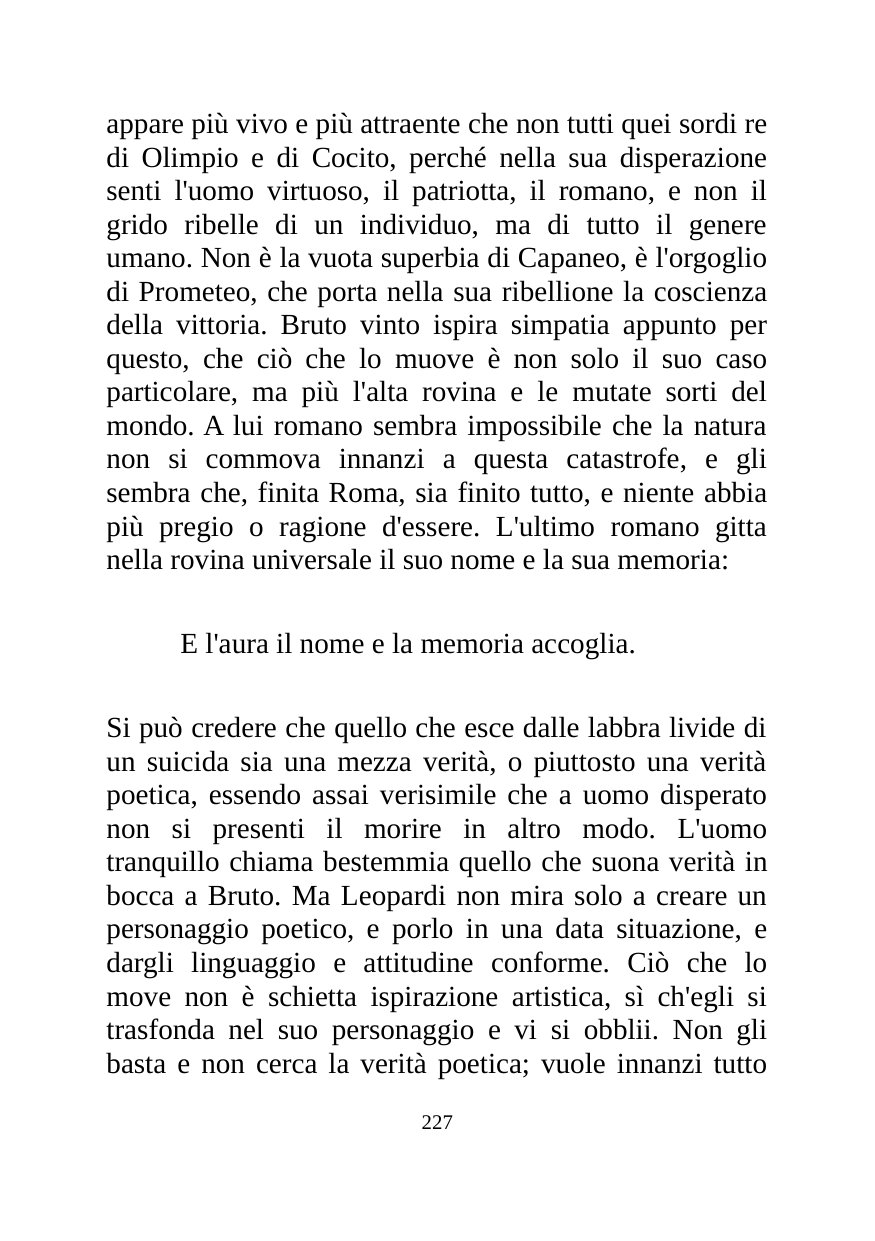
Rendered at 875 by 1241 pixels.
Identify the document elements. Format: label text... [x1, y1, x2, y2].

text E l'aura il nome e la memoria accoglia. [180, 626, 768, 660]
text appare più vivo e più attraente che non tutti quei sordi re di Olimpio e di Cocito, perché nella sua disperazione senti l'uomo virtuoso, il patriotta, il romano, e non il grido ribelle di un individuo, ma di tutto il genere umano. Non è la vuota superbia di Capaneo, è l'orgoglio di Prometeo, che porta nella sua ribellione la coscienza della vittoria. Bruto vinto ispira simpatia appunto per questo, che ciò che lo muove è non solo il suo caso particolare, ma più l'alta rovina e le mutate sorti del mondo. A lui romano sembra impossibile che la natura non si commova innanzi a questa catastrofe, e gli sembra che, finita Roma, sia finito tutto, e niente abbia più pregio o ragione d'essere. L'ultimo romano gitta nella rovina universale il suo nome e la sua memoria: [106, 106, 768, 576]
text Si può credere che quello che esce dalle labbra livide di un suicida sia una mezza verità, o piuttosto una verità poetica, essendo assai verisimile che a uomo disperato non si presenti il morire in altro modo. L'uomo tranquillo chiama bestemmia quello che suona verità in bocca a Bruto. Ma Leopardi non mira solo a creare un personaggio poetico, e porlo in una data situazione, e dargli linguaggio e attitudine conforme. Ciò che lo move non è schietta ispirazione artistica, sì ch'egli si trasfonda nel suo personaggio e vi si obblii. Non gli basta e non cerca la verità poetica; vuole innanzi tutto [106, 710, 768, 1079]
